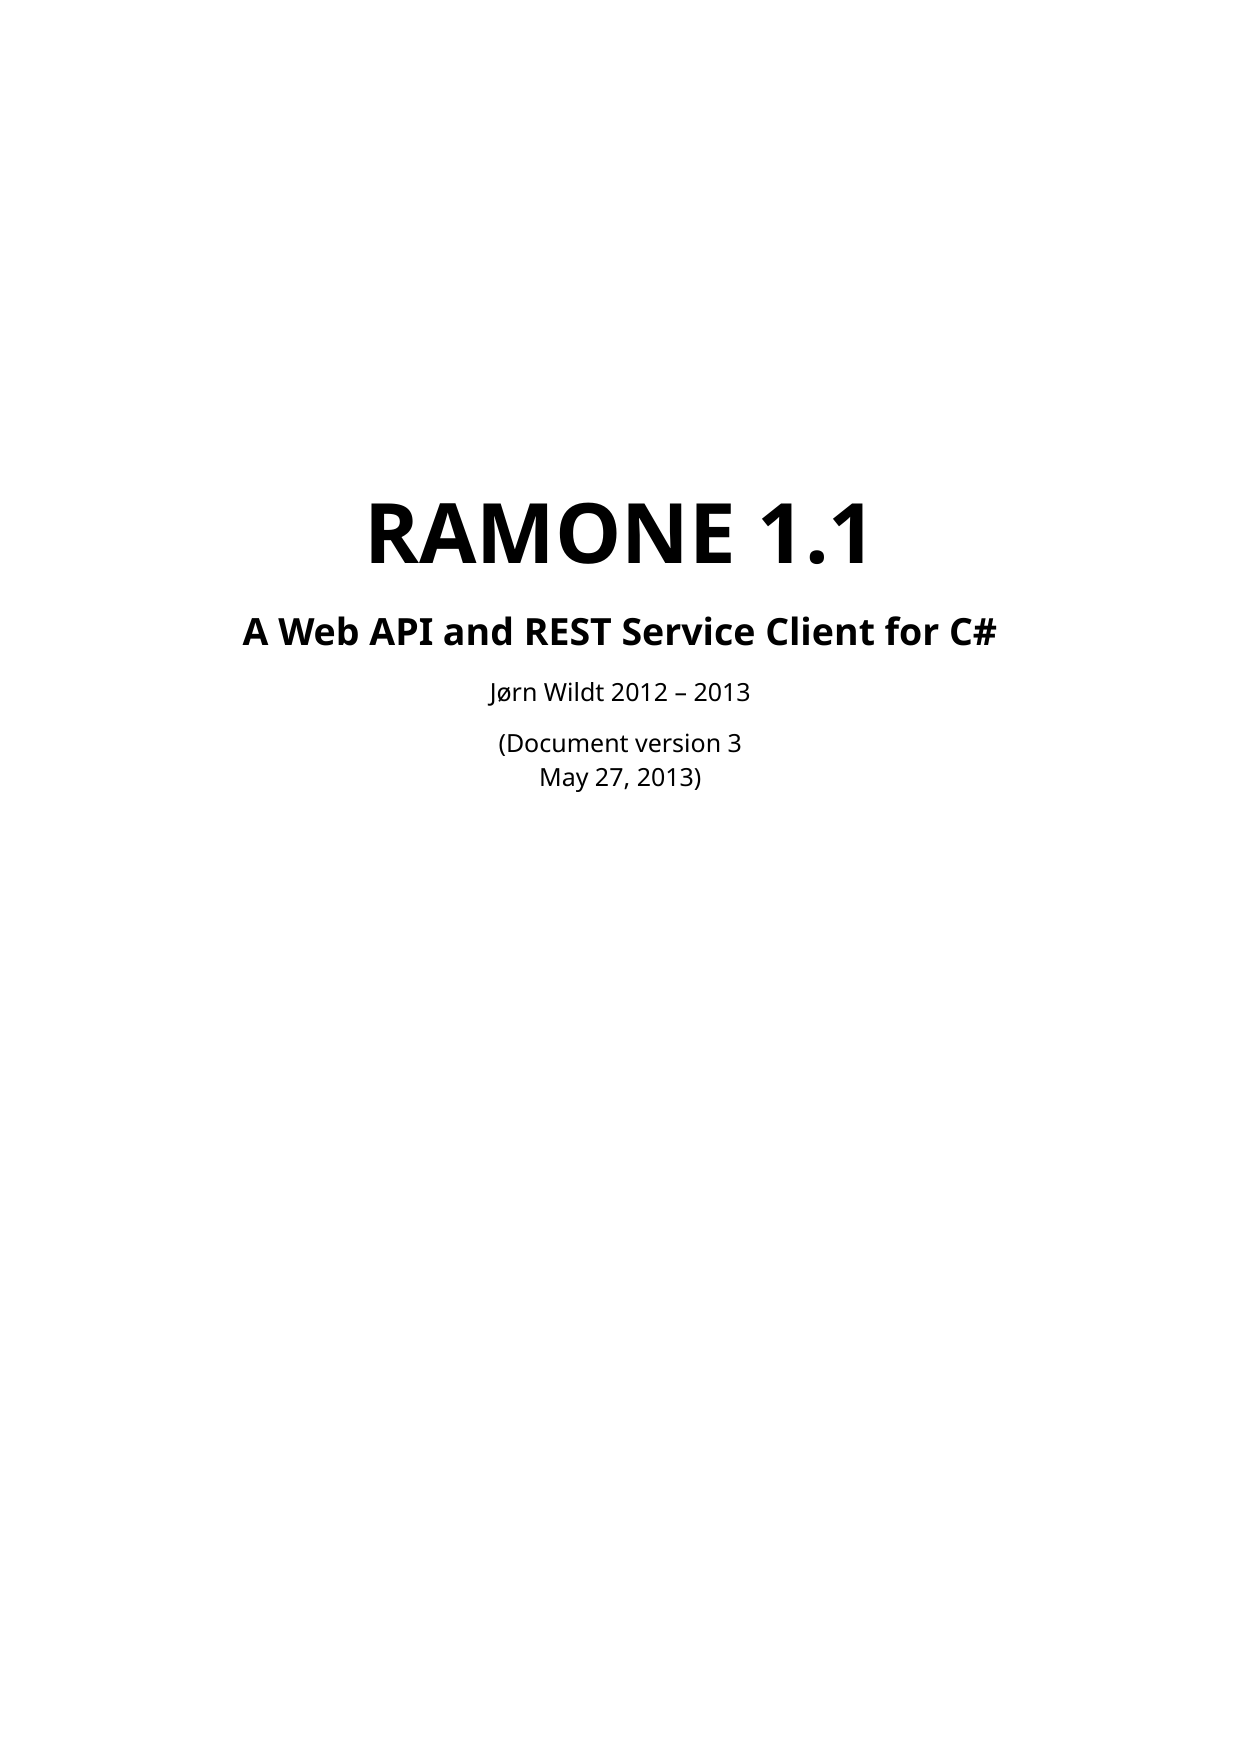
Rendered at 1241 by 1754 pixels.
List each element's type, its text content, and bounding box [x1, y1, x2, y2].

text Jørn Wildt 2012 – 2013 [118, 674, 1122, 708]
text (Document version 3 May 27, 2013) [118, 726, 1122, 794]
text A Web API and REST Service Client for C# [118, 606, 1122, 657]
text RAMONE 1.1 [118, 474, 1122, 588]
